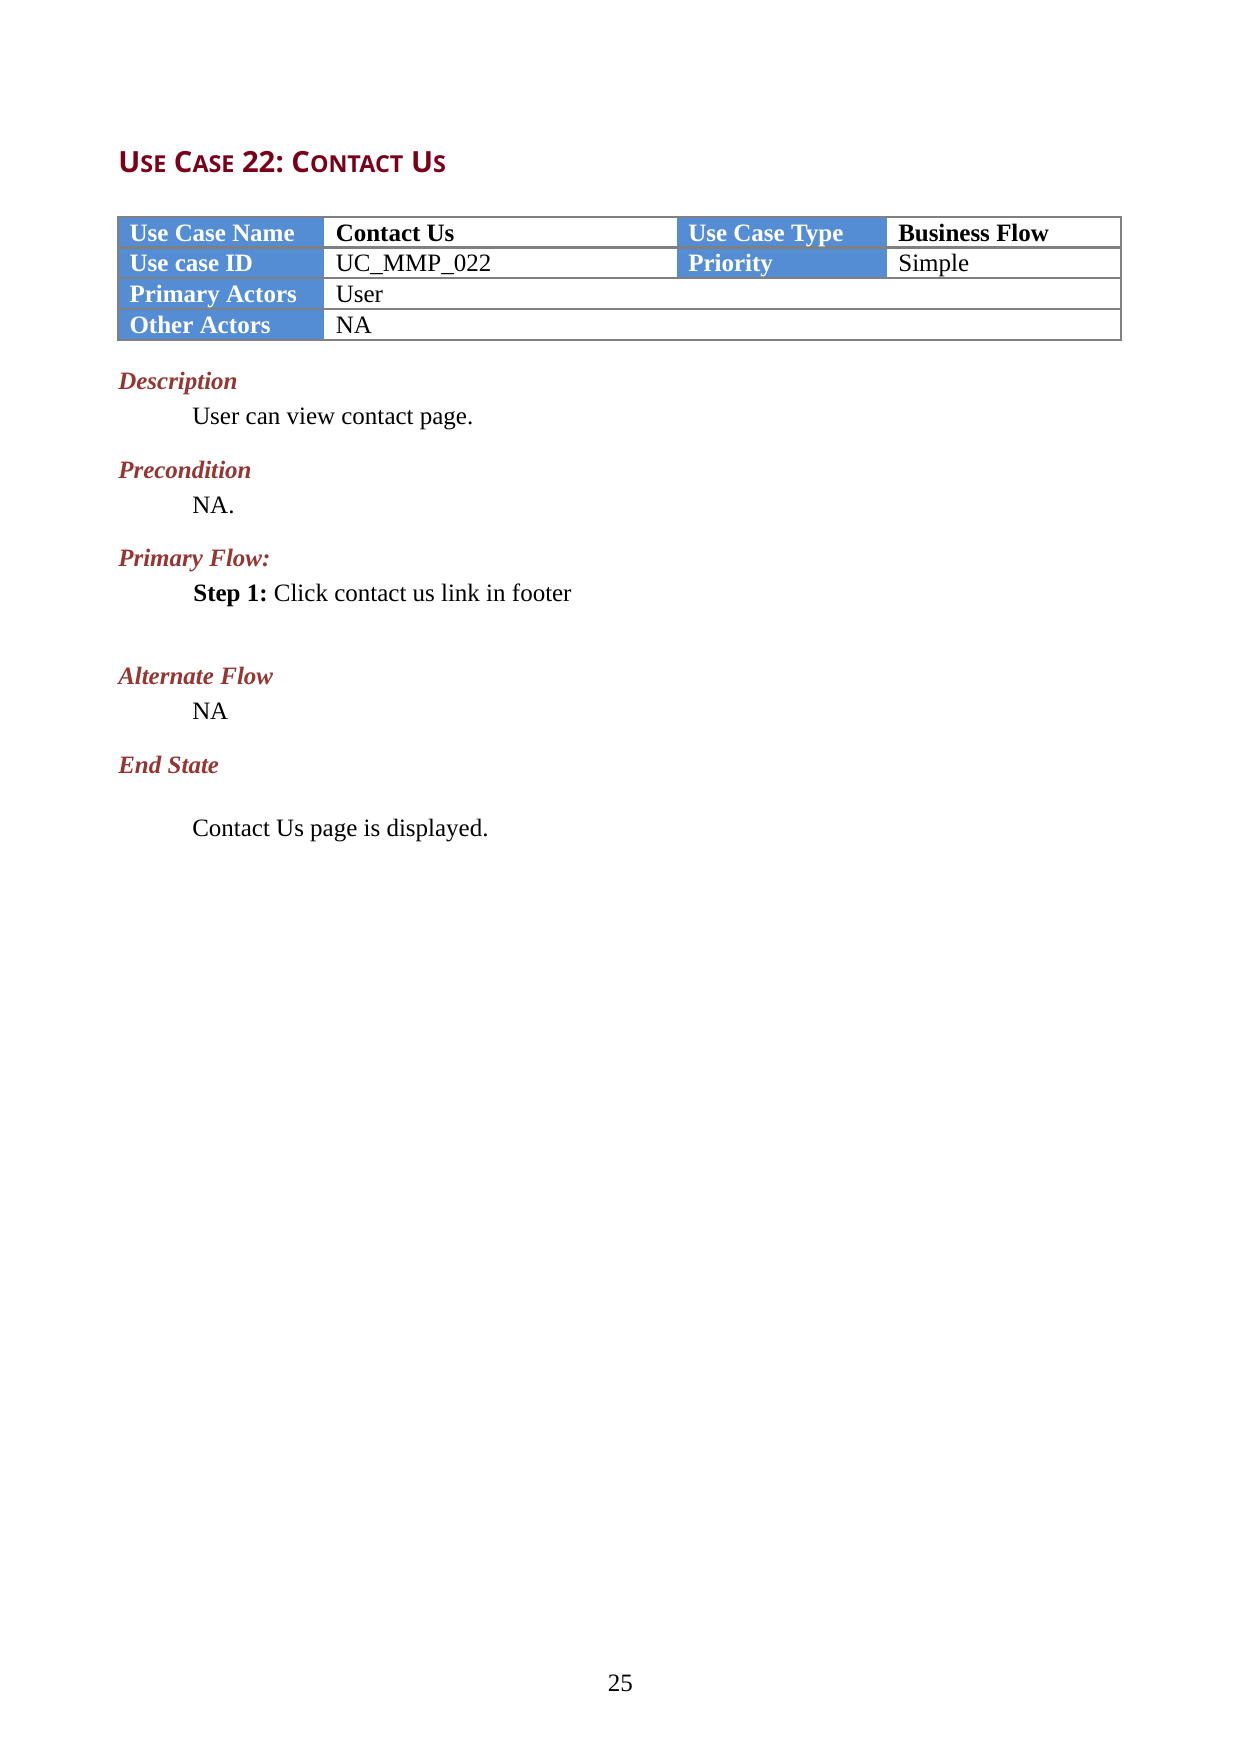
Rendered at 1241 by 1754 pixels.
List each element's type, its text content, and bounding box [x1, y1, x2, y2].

table_header Use Case Name [119, 218, 324, 246]
table_cell Simple [887, 249, 1120, 277]
subtitle End State [118, 750, 1122, 778]
subtitle Precondition [118, 455, 1122, 483]
table_header Business Flow [887, 218, 1120, 246]
table_cell Other Actors [119, 310, 324, 339]
table_header Use Case Type [677, 218, 887, 246]
subtitle Use Case 22: Contact Us [118, 141, 1122, 181]
subtitle Description [118, 366, 1122, 395]
subtitle Alternate Flow [118, 661, 1122, 690]
text Contact Us page is displayed. [118, 810, 1122, 844]
table_cell UC_MMP_022 [324, 249, 677, 277]
table_cell User [324, 279, 1120, 308]
table_cell Use case ID [119, 249, 324, 277]
table_header Contact Us [324, 218, 677, 246]
table_cell Primary Actors [119, 279, 324, 308]
text Step 1: Click contact us link in footer [193, 578, 1122, 607]
table_cell NA [324, 310, 1120, 339]
text NA [118, 696, 1122, 725]
text User can view contact page. [118, 401, 1122, 430]
subtitle Primary Flow: [118, 543, 1122, 572]
text NA. [118, 490, 1122, 518]
table_cell Priority [677, 249, 887, 277]
